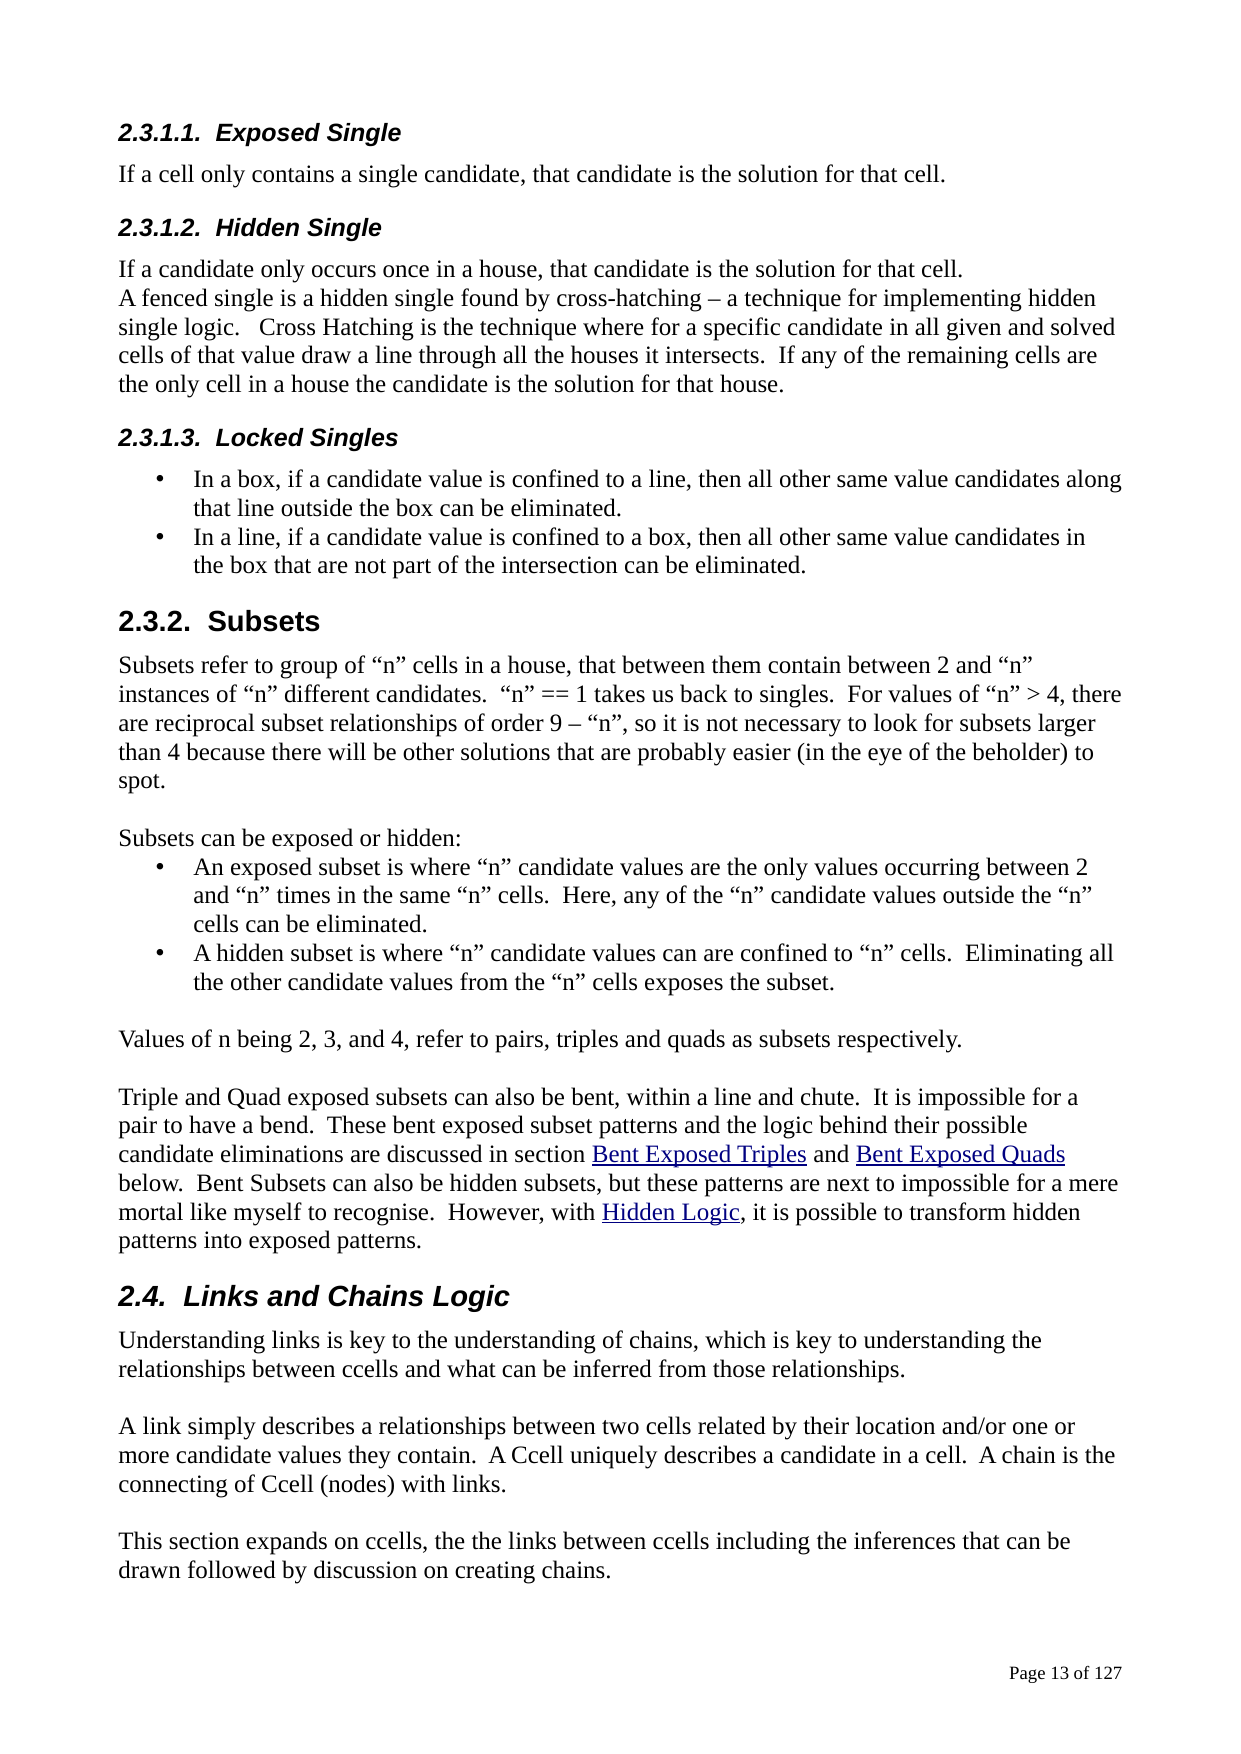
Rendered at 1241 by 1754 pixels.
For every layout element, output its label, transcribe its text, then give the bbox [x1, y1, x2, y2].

text If a candidate only occurs once in a house, that candidate is the solution for that cell. [118, 254, 1122, 283]
text Subsets can be exposed or hidden: [118, 823, 1122, 852]
text This section expands on ccells, the the links between ccells including the inferences that can be drawn followed by discussion on creating chains. [118, 1526, 1122, 1584]
text Understanding links is key to the understanding of chains, which is key to understanding the relationships between ccells and what can be inferred from those relationships. [118, 1325, 1122, 1383]
subtitle Hidden Single [118, 213, 1122, 242]
list In a box, if a candidate value is confined to a line, then all other same value candidates along that line outside the box can be eliminated. [156, 464, 1122, 522]
subtitle Subsets [118, 604, 1122, 638]
list An exposed subset is where “n” candidate values are the only values occurring between 2 and “n” times in the same “n” cells. Here, any of the “n” candidate values outside the “n” cells can be eliminated. [156, 852, 1122, 938]
subtitle Exposed Single [118, 118, 1122, 147]
text Values of n being 2, 3, and 4, refer to pairs, triples and quads as subsets respectively. [118, 1024, 1122, 1053]
list A hidden subset is where “n” candidate values can are confined to “n” cells. Eliminating all the other candidate values from the “n” cells exposes the subset. [156, 938, 1122, 995]
subtitle Links and Chains Logic [118, 1279, 1122, 1313]
text A fenced single is a hidden single found by cross-hatching – a technique for implementing hidden single logic. Cross Hatching is the technique where for a specific candidate in all given and solved cells of that value draw a line through all the houses it intersects. If any of the remaining cells are the only cell in a house the candidate is the solution for that house. [118, 283, 1122, 398]
text A link simply describes a relationships between two cells related by their location and/or one or more candidate values they contain. A Ccell uniquely describes a candidate in a cell. A chain is the connecting of Ccell (nodes) with links. [118, 1411, 1122, 1498]
text If a cell only contains a single candidate, that candidate is the solution for that cell. [118, 159, 1122, 188]
text Subsets refer to group of “n” cells in a house, that between them contain between 2 and “n” instances of “n” different candidates. “n” == 1 takes us back to singles. For values of “n” > 4, there are reciprocal subset relationships of order 9 – “n”, so it is not necessary to look for subsets larger than 4 because there will be other solutions that are probably easier (in the eye of the beholder) to spot. [118, 650, 1122, 794]
subtitle Locked Singles [118, 423, 1122, 452]
list In a line, if a candidate value is confined to a box, then all other same value candidates in the box that are not part of the intersection can be eliminated. [156, 522, 1122, 579]
text Triple and Quad exposed subsets can also be bent, within a line and chute. It is impossible for a pair to have a bend. These bent exposed subset patterns and the logic behind their possible candidate eliminations are discussed in section Bent Exposed Triples and Bent Exposed Quads below. Bent Subsets can also be hidden subsets, but these patterns are next to impossible for a mere mortal like myself to recognise. However, with Hidden Logic, it is possible to transform hidden patterns into exposed patterns. [118, 1082, 1122, 1254]
